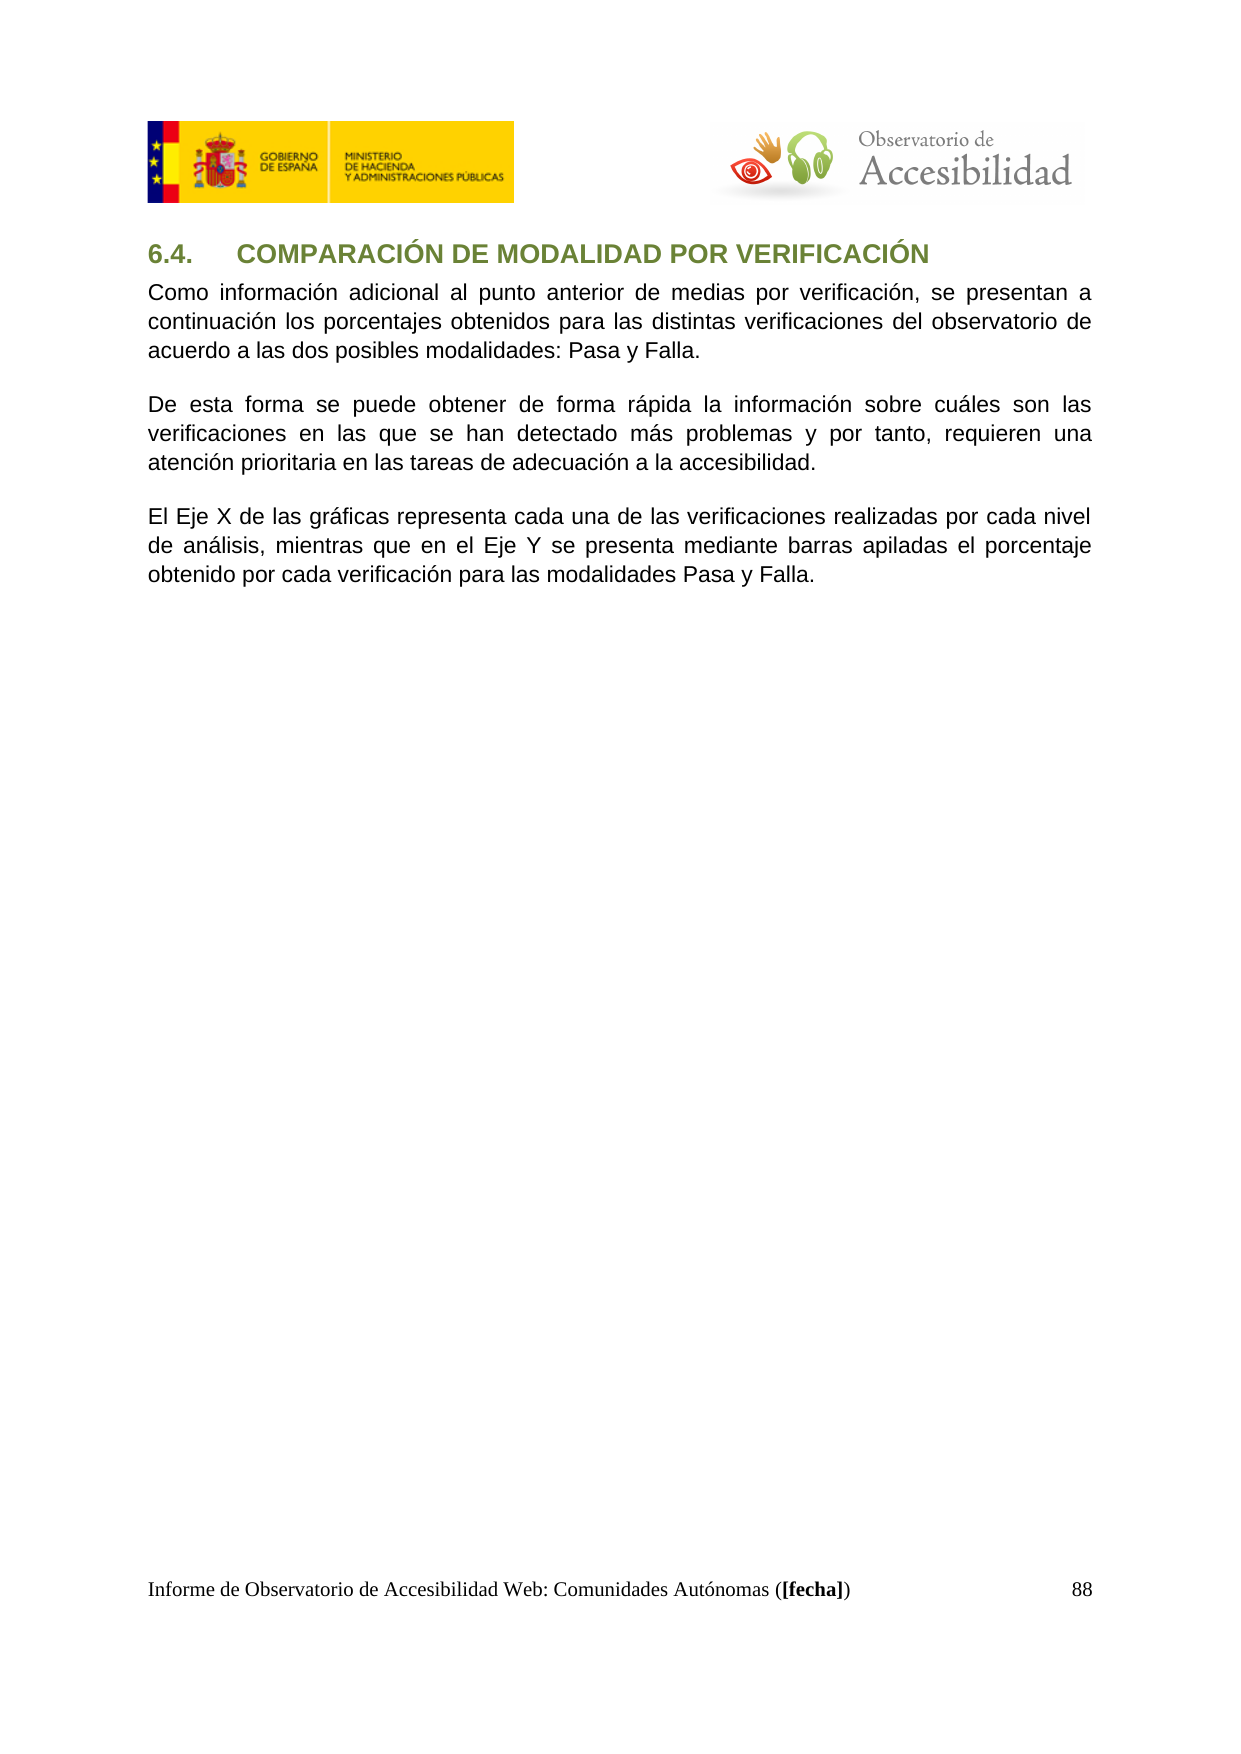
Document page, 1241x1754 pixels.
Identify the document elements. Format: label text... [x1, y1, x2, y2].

text Como información adicional al punto anterior de medias por verificación, se presentan a continuación los porcentajes obtenidos para las distintas verificaciones del observatorio de acuerdo a las dos posibles modalidades: Pasa y Falla. [148, 279, 1092, 363]
text De esta forma se puede obtener de forma rápida la información sobre cuáles son las verificaciones en las que se han detectado más problemas y por tanto, requieren una atención prioritaria en las tareas de adecuación a la accesibilidad. [148, 391, 1092, 475]
picture [710, 122, 1086, 205]
picture [147, 121, 514, 203]
text El Eje X de las gráficas representa cada una de las verificaciones realizadas por cada nivel de análisis, mientras que en el Eje Y se presenta mediante barras apiladas el porcentaje obtenido por cada verificación para las modalidades Pasa y Falla. [148, 503, 1092, 587]
list Comparación de Modalidad por Verificación [148, 238, 1092, 269]
